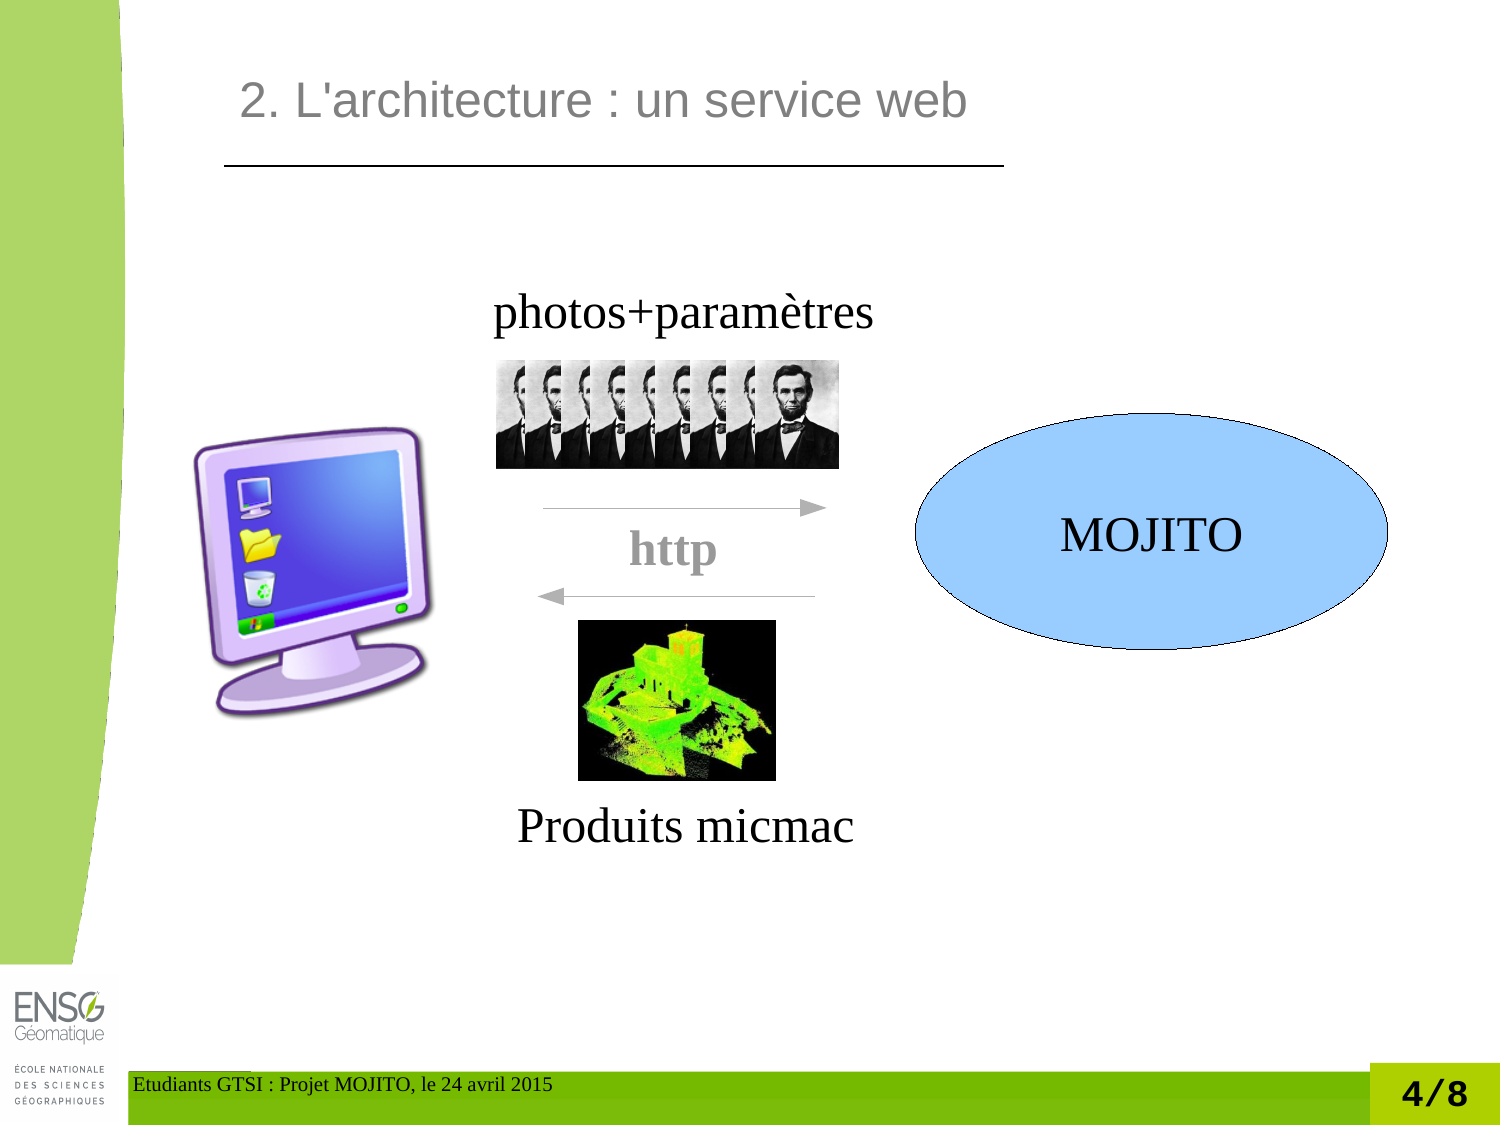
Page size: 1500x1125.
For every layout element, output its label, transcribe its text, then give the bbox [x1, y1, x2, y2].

text_box http [614, 507, 733, 583]
text_box MOJITO [915, 413, 1388, 650]
text_box photos+paramètres [478, 271, 890, 347]
title 2. L'architecture : un service web [224, 28, 1312, 167]
text_box Produits micmac [502, 785, 870, 861]
picture [0, 0, 1500, 1125]
